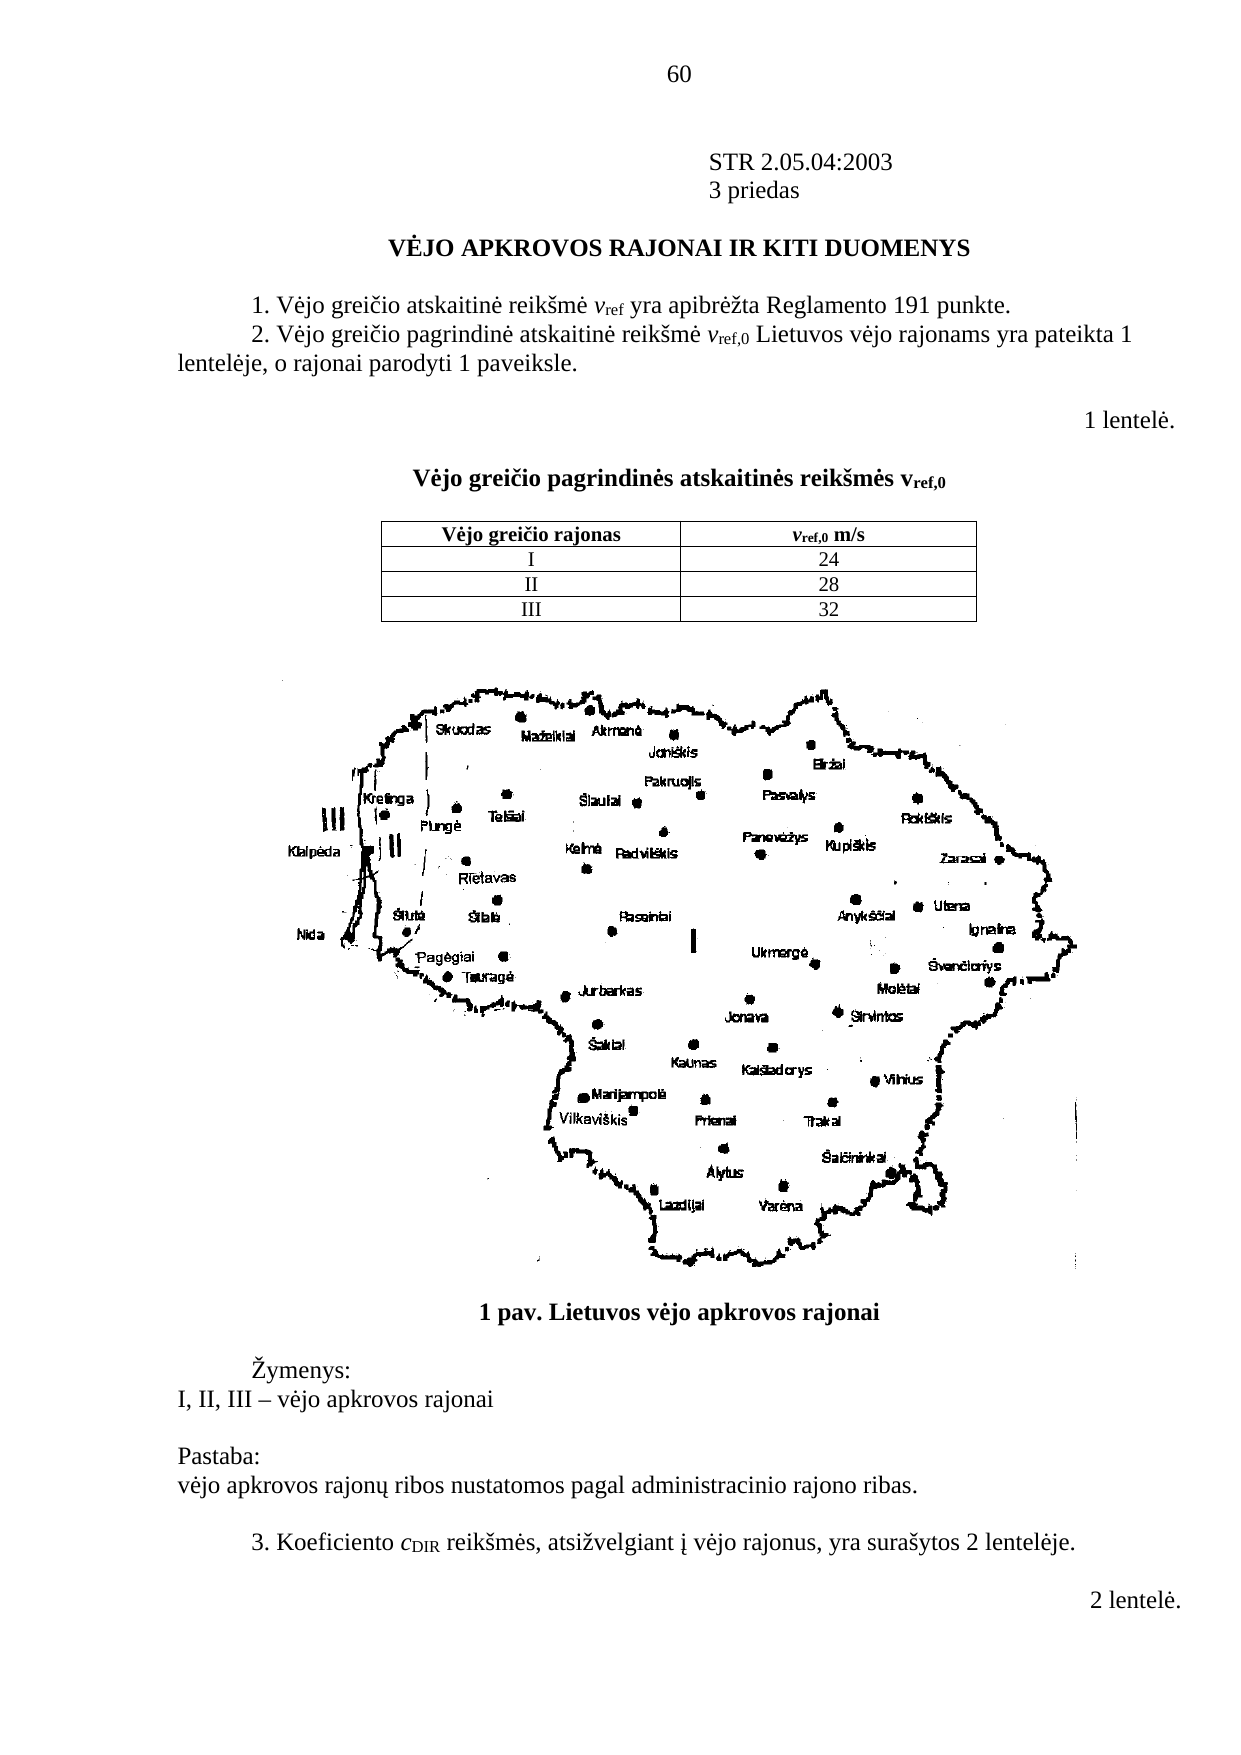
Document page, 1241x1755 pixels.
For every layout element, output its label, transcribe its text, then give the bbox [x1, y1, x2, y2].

text Vėjo apkrovos rajonai ir kiti duomenys [177, 233, 1181, 262]
text I, II, III – vėjo apkrovos rajonai [177, 1384, 1181, 1412]
text 1. Vėjo greičio atskaitinė reikšmė vref yra apibrėžta Reglamento 191 punkte. [177, 291, 1181, 319]
table_cell 28 [681, 572, 976, 596]
table_cell 32 [681, 597, 976, 621]
table_cell II [382, 572, 680, 596]
text Vėjo greičio pagrindinės atskaitinės reikšmės vref,0 [177, 463, 1181, 492]
text Pastaba: [177, 1441, 1181, 1470]
text Žymenys: [177, 1355, 1181, 1384]
table_header vref,0 m/s [681, 522, 976, 546]
text STR 2.05.04:2003 [177, 147, 1181, 176]
table_header Vėjo greičio rajonas [382, 522, 680, 546]
text 1 pav. Lietuvos vėjo apkrovos rajonai [177, 1297, 1181, 1326]
text 2 lentelė. [177, 1585, 1181, 1614]
table_cell III [382, 597, 680, 621]
text 1 lentelė. [177, 406, 1181, 434]
table_cell I [382, 547, 680, 571]
text 3 priedas [177, 176, 1181, 204]
table_cell 24 [681, 547, 976, 571]
text vėjo apkrovos rajonų ribos nustatomos pagal administracinio rajono ribas. [177, 1470, 1181, 1499]
text 3. Koeficiento cDIR reikšmės, atsižvelgiant į vėjo rajonus, yra surašytos 2 lentelėje. [177, 1527, 1181, 1556]
text 2. Vėjo greičio pagrindinė atskaitinė reikšmė vref,0 Lietuvos vėjo rajonams yra pateikta 1 lentelėje, o rajonai parodyti 1 paveiksle. [177, 319, 1181, 377]
